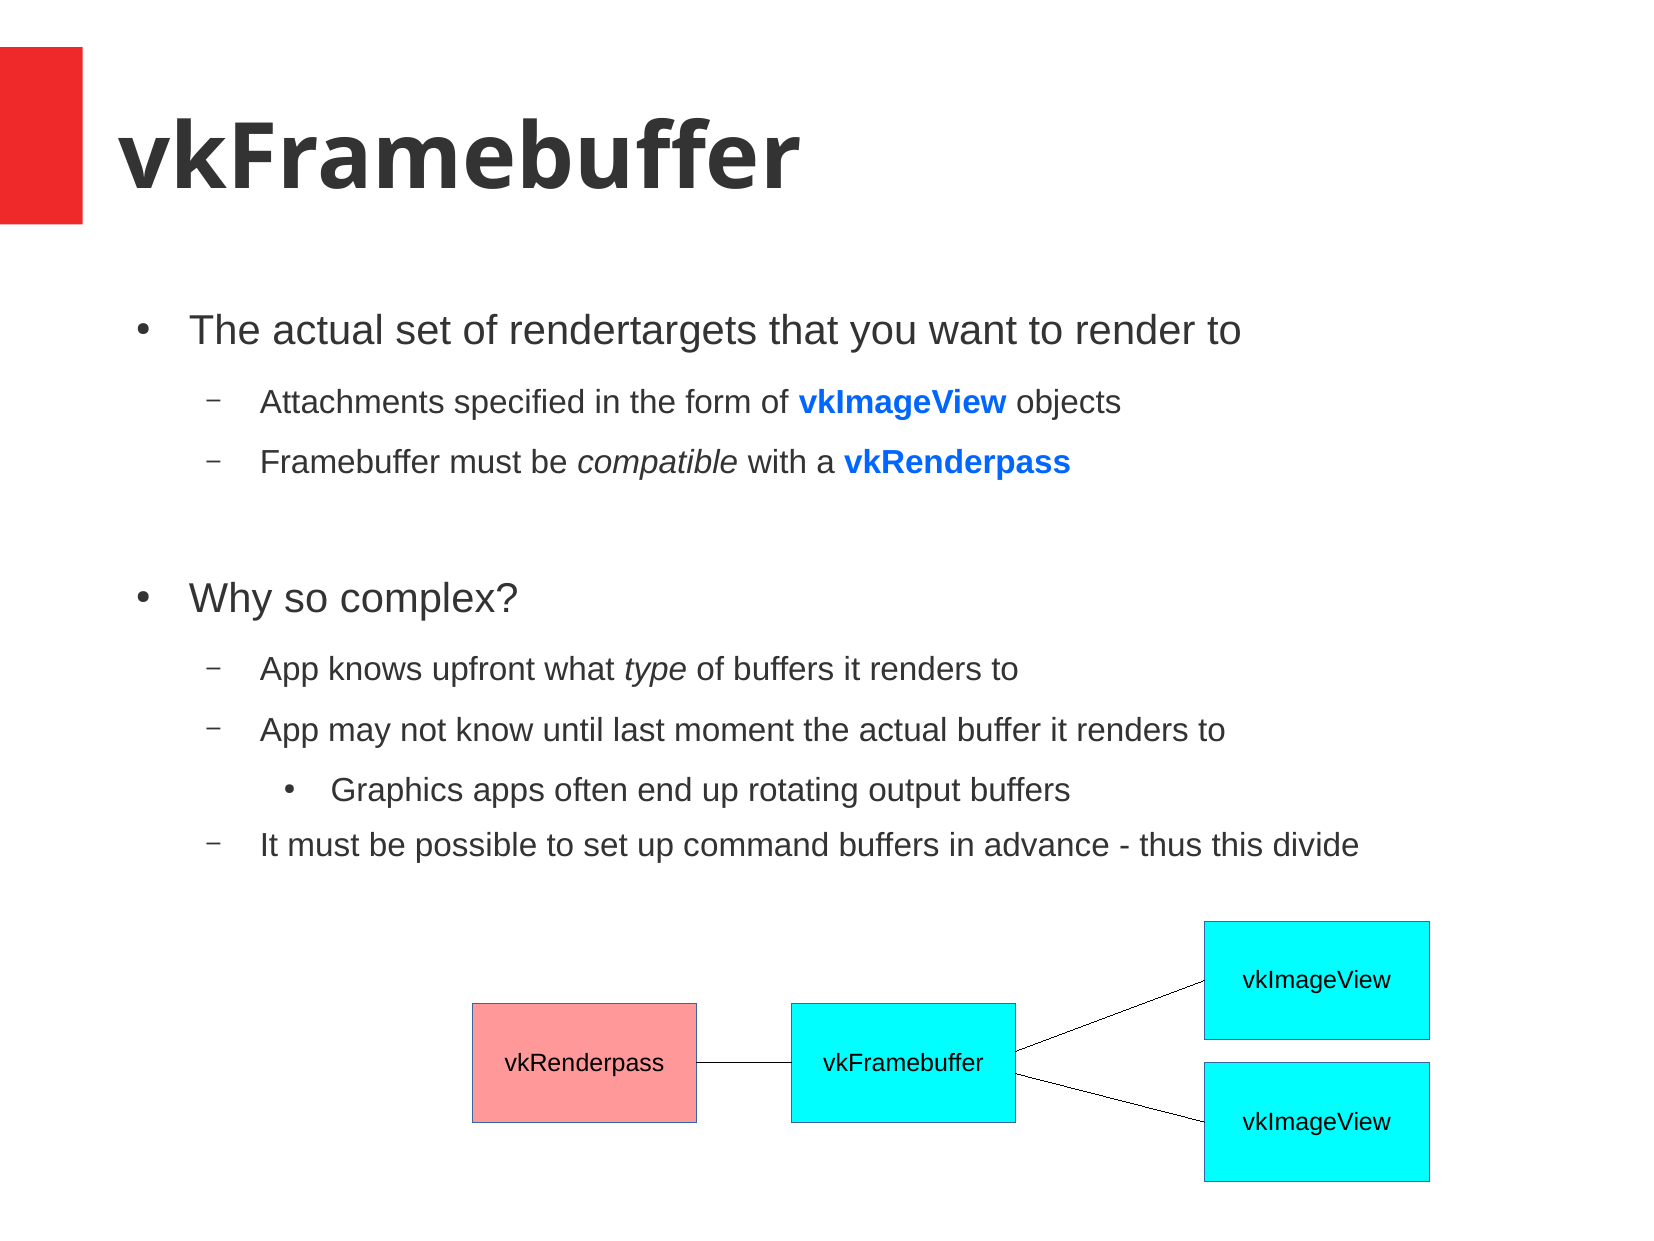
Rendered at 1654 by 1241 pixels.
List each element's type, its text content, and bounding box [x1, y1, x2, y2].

text_box vkFramebuffer [791, 1003, 1016, 1123]
text_box vkImageView [1204, 1062, 1430, 1182]
list The actual set of rendertargets that you want to render to Attachments specified in the form of vkImageView objects Framebuffer must be compatible with a vkRenderpass Why so complex? App knows upfront what type of buffers it renders to App may not know until last moment the actual buffer it renders to Graphics apps often end up rotating output buffers It must be possible to set up command buffers in advance - thus this divide [118, 307, 1583, 1074]
title vkFramebuffer [118, 49, 1571, 257]
text_box vkImageView [1204, 921, 1430, 1040]
text_box vkRenderpass [472, 1003, 697, 1123]
